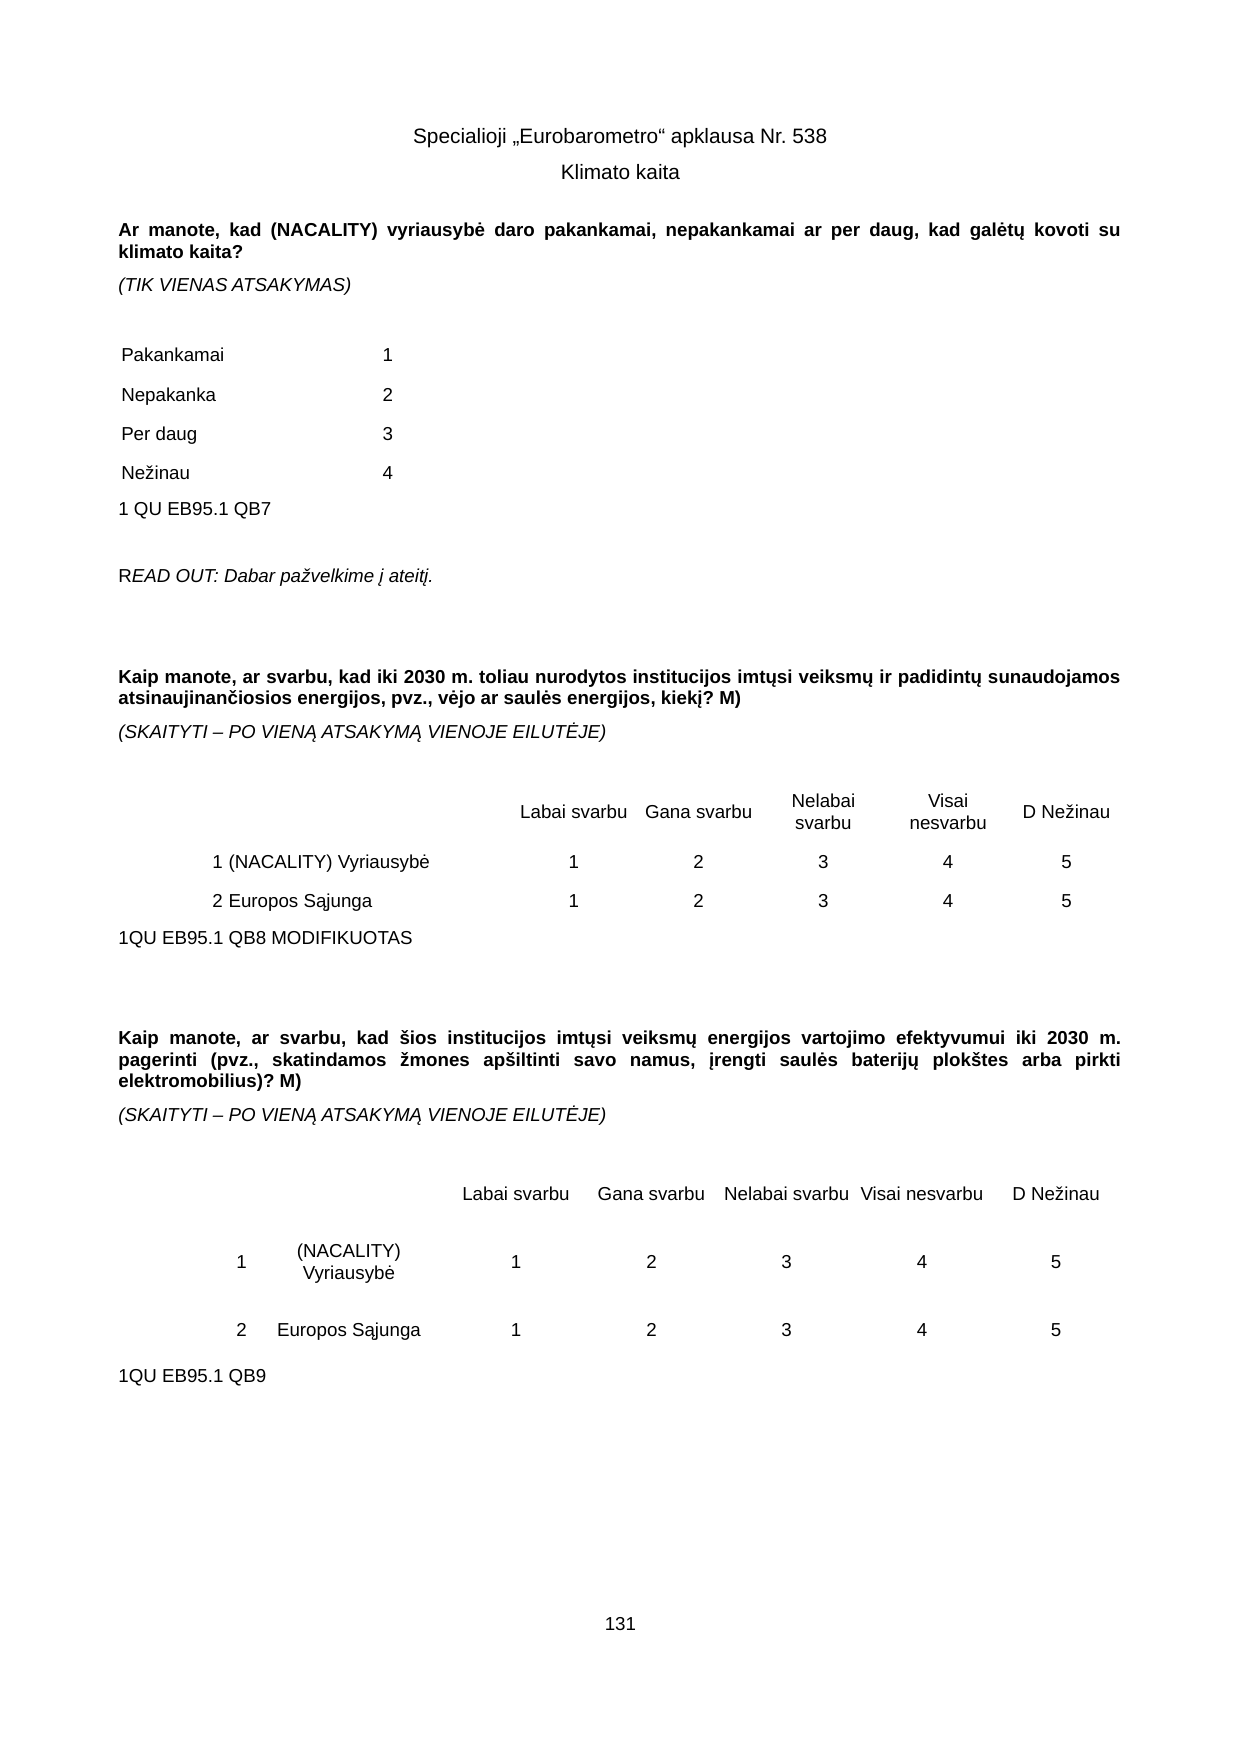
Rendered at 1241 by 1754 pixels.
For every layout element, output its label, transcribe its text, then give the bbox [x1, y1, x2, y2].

table_cell 4 [854, 1301, 989, 1358]
table_cell 2 [636, 881, 761, 921]
table_cell 2 [257, 375, 395, 414]
text READ OUT: Dabar pažvelkime į ateitį. [118, 565, 1122, 587]
table_cell 4 [886, 881, 1010, 921]
table_cell 3 [761, 881, 886, 921]
table_cell Europos Sąjunga [225, 881, 511, 921]
text 1QU EB95.1 QB8 MODIFIKUOTAS [118, 927, 1122, 948]
table_header D Nežinau [1010, 781, 1122, 842]
table_cell Nežinau [118, 453, 257, 492]
table_cell (NACALITY) Vyriausybė [225, 842, 511, 881]
table_cell 3 [719, 1222, 854, 1301]
text (TIK VIENAS ATSAKYMAS) [118, 274, 1122, 296]
table_cell 4 [257, 453, 395, 492]
table_cell 1 [511, 842, 636, 881]
table_cell 5 [989, 1301, 1122, 1358]
table_cell 2 [584, 1301, 719, 1358]
table_cell Per daug [118, 414, 257, 453]
table_cell 1 [511, 881, 636, 921]
table_header [225, 781, 511, 842]
table_header 1 [257, 335, 395, 374]
table_header Gana svarbu [584, 1165, 719, 1222]
text 1QU EB95.1 QB9 [118, 1364, 1122, 1386]
table_cell 1 [448, 1301, 583, 1358]
text Ar manote, kad (NACALITY) vyriausybė daro pakankamai, nepakankamai ar per daug, kad galėtų kovoti su klimato kaita? [118, 219, 1122, 262]
table_header [118, 781, 225, 842]
table_header Labai svarbu [448, 1165, 583, 1222]
table_header Nelabai svarbu [761, 781, 886, 842]
table_cell 4 [854, 1222, 989, 1301]
table_cell 2 [118, 1301, 249, 1358]
table_cell Nepakanka [118, 375, 257, 414]
text (SKAITYTI – PO VIENĄ ATSAKYMĄ VIENOJE EILUTĖJE) [118, 720, 1122, 742]
table_cell 2 [584, 1222, 719, 1301]
table_cell (NACALITY) Vyriausybė [249, 1222, 448, 1301]
table_cell 1 [118, 1222, 249, 1301]
table_header Labai svarbu [511, 781, 636, 842]
table_cell 3 [761, 842, 886, 881]
table_cell Europos Sąjunga [249, 1301, 448, 1358]
table_cell 4 [886, 842, 1010, 881]
text (SKAITYTI – PO VIENĄ ATSAKYMĄ VIENOJE EILUTĖJE) [118, 1103, 1122, 1125]
table_header Visai nesvarbu [886, 781, 1010, 842]
text Kaip manote, ar svarbu, kad iki 2030 m. toliau nurodytos institucijos imtųsi veiksmų ir padidintų sunaudojamos atsinaujinančiosios energijos, pvz., vėjo ar saulės energijos, kiekį? M) [118, 665, 1122, 708]
table_cell 2 [636, 842, 761, 881]
table_cell 1 [448, 1222, 583, 1301]
table_cell 3 [719, 1301, 854, 1358]
table_cell 5 [989, 1222, 1122, 1301]
table_header D Nežinau [989, 1165, 1122, 1222]
table_cell 5 [1010, 881, 1122, 921]
table_header [118, 1165, 249, 1222]
table_header Gana svarbu [636, 781, 761, 842]
table_cell 5 [1010, 842, 1122, 881]
text 1 QU EB95.1 QB7 [118, 498, 1122, 520]
text Kaip manote, ar svarbu, kad šios institucijos imtųsi veiksmų energijos vartojimo efektyvumui iki 2030 m. pagerinti (pvz., skatindamos žmones apšiltinti savo namus, įrengti saulės baterijų plokštes arba pirkti elektromobilius)? M) [118, 1027, 1122, 1092]
table_header Visai nesvarbu [854, 1165, 989, 1222]
table_cell 1 [118, 842, 225, 881]
table_cell 2 [118, 881, 225, 921]
table_header [249, 1165, 448, 1222]
table_cell 3 [257, 414, 395, 453]
table_header Pakankamai [118, 335, 257, 374]
table_header Nelabai svarbu [719, 1165, 854, 1222]
